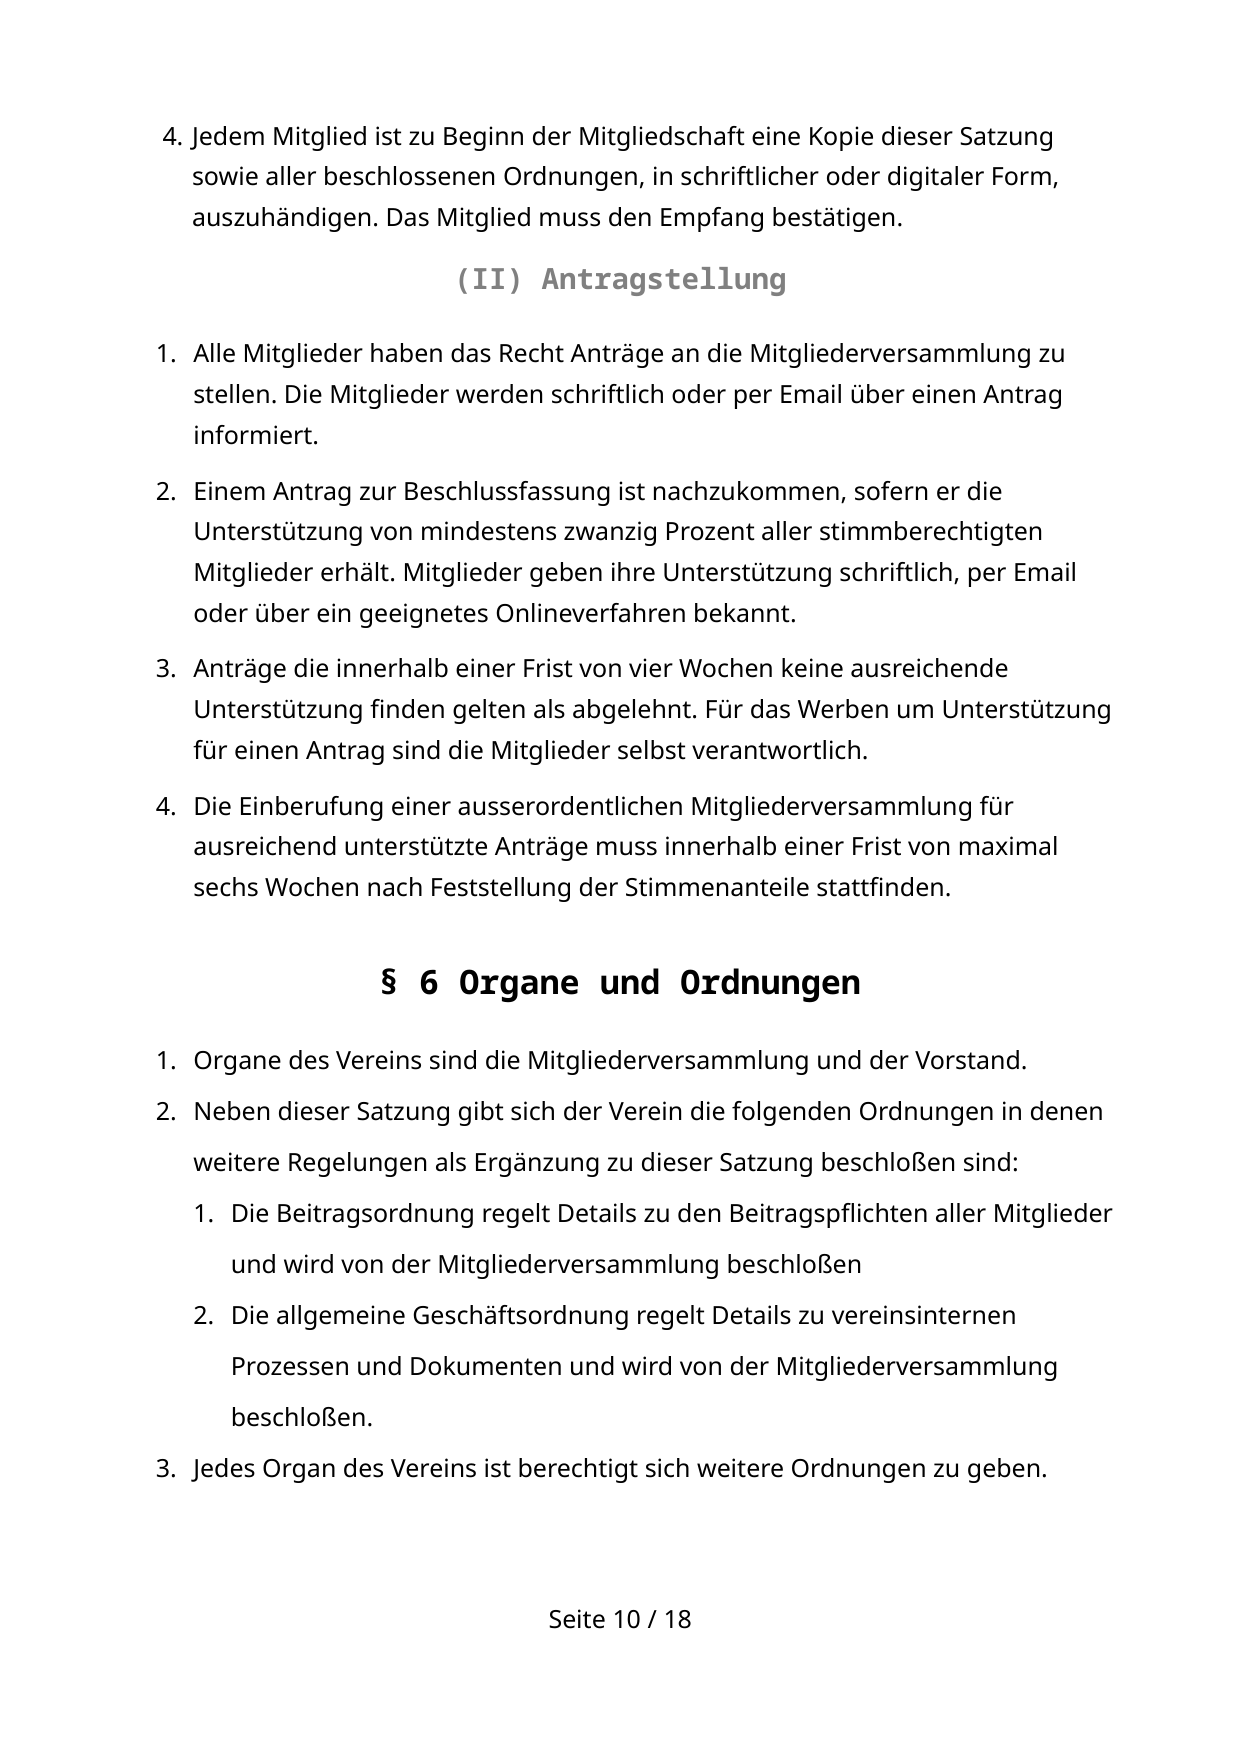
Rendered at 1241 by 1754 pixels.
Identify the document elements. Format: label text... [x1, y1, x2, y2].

list Die Beitragsordnung regelt Details zu den Beitragspflichten aller Mitglieder und wird von der Mitgliederversammlung beschloßen [193, 1195, 1122, 1281]
list Organe des Vereins sind die Mitgliederversammlung und der Vorstand. [156, 1042, 1122, 1076]
list Anträge die innerhalb einer Frist von vier Wochen keine ausreichende Unterstützung finden gelten als abgelehnt. Für das Werben um Unterstützung für einen Antrag sind die Mitglieder selbst verantwortlich. [156, 651, 1122, 767]
list Neben dieser Satzung gibt sich der Verein die folgenden Ordnungen in denen weitere Regelungen als Ergänzung zu dieser Satzung beschloßen sind: [156, 1093, 1122, 1178]
list Die allgemeine Geschäftsordnung regelt Details zu vereinsinternen Prozessen und Dokumenten und wird von der Mitgliederversammlung beschloßen. [193, 1297, 1122, 1434]
list Die Einberufung einer ausserordentlichen Mitgliederversammlung für ausreichend unterstützte Anträge muss innerhalb einer Frist von maximal sechs Wochen nach Feststellung der Stimmenanteile stattfinden. [156, 788, 1122, 904]
list Alle Mitglieder haben das Recht Anträge an die Mitgliederversammlung zu stellen. Die Mitglieder werden schriftlich oder per Email über einen Antrag informiert. [156, 336, 1122, 452]
list Einem Antrag zur Beschlussfassung ist nachzukommen, sofern er die Unterstützung von mindestens zwanzig Prozent aller stimmberechtigten Mitglieder erhält. Mitglieder geben ihre Unterstützung schriftlich, per Email oder über ein geeignetes Onlineverfahren bekannt. [156, 473, 1122, 630]
list Jedes Organ des Vereins ist berechtigt sich weitere Ordnungen zu geben. [156, 1451, 1122, 1485]
subtitle § 6 Organe und Ordnungen [118, 959, 1122, 1004]
subtitle (II) Antragstellung [118, 259, 1122, 298]
list Jedem Mitglied ist zu Beginn der Mitgliedschaft eine Kopie dieser Satzung sowie aller beschlossenen Ordnungen, in schriftlicher oder digitaler Form, auszuhändigen. Das Mitglied muss den Empfang bestätigen. [162, 118, 1122, 234]
